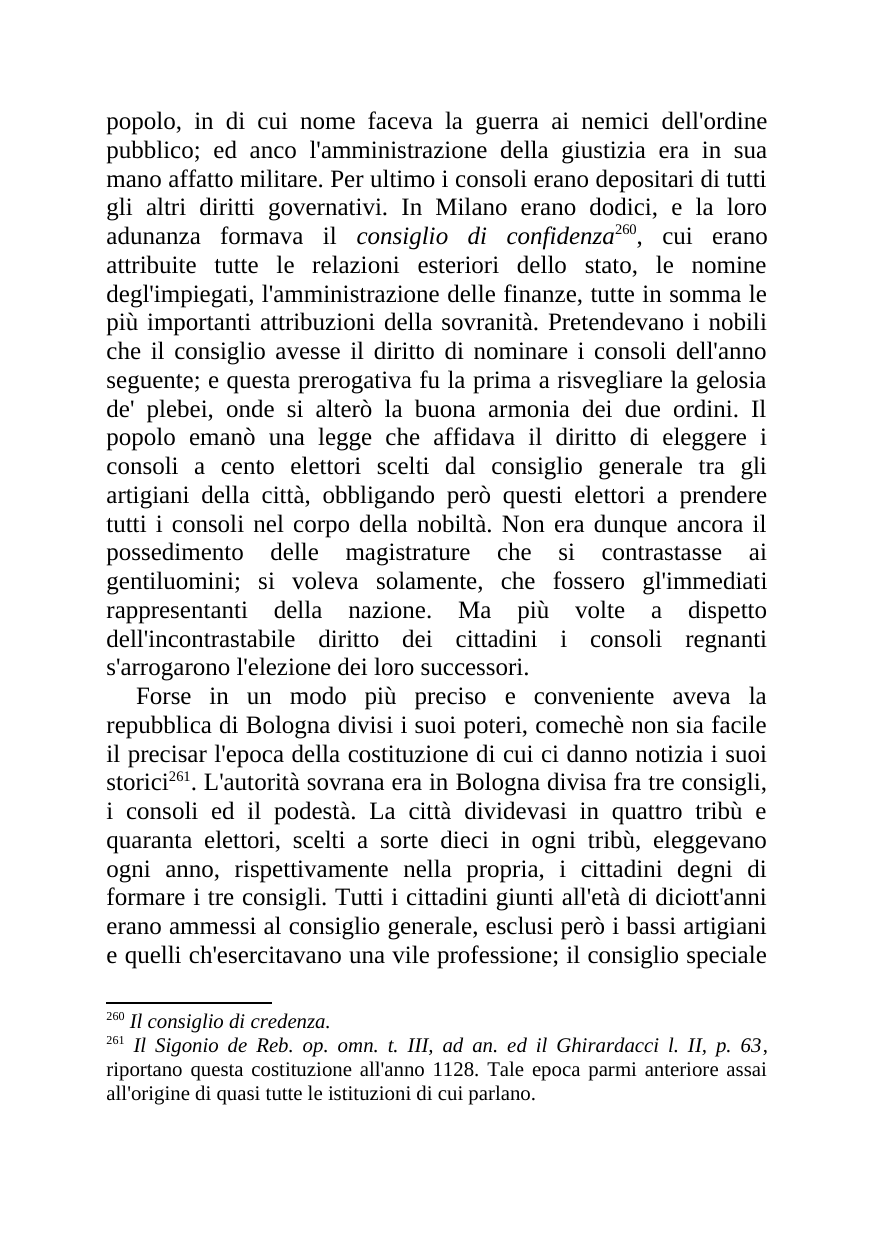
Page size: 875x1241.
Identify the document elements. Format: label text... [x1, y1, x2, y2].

text popolo, in di cui nome faceva la guerra ai nemici dell'ordine pubblico; ed anco l'amministrazione della giustizia era in sua mano affatto militare. Per ultimo i consoli erano depositari di tutti gli altri diritti governativi. In Milano erano dodici, e la loro adunanza formava il consiglio di confidenza, cui erano attribuite tutte le relazioni esteriori dello stato, le nomine degl'impiegati, l'amministrazione delle finanze, tutte in somma le più importanti attribuzioni della sovranità. Pretendevano i nobili che il consiglio avesse il diritto di nominare i consoli dell'anno seguente; e questa prerogativa fu la prima a risvegliare la gelosia de' plebei, onde si alterò la buona armonia dei due ordini. Il popolo emanò una legge che affidava il diritto di eleggere i consoli a cento elettori scelti dal consiglio generale tra gli artigiani della città, obbligando però questi elettori a prendere tutti i consoli nel corpo della nobiltà. Non era dunque ancora il possedimento delle magistrature che si contrastasse ai gentiluomini; si voleva solamente, che fossero gl'immediati rappresentanti della nazione. Ma più volte a dispetto dell'incontrastabile diritto dei cittadini i consoli regnanti s'arrogarono l'elezione dei loro successori. [106, 106, 768, 681]
text Il consiglio di credenza. [106, 1009, 768, 1033]
text Forse in un modo più preciso e conveniente aveva la repubblica di Bologna divisi i suoi poteri, comechè non sia facile il precisar l'epoca della costituzione di cui ci danno notizia i suoi storici. L'autorità sovrana era in Bologna divisa fra tre consigli, i consoli ed il podestà. La città dividevasi in quattro tribù e quaranta elettori, scelti a sorte dieci in ogni tribù, eleggevano ogni anno, rispettivamente nella propria, i cittadini degni di formare i tre consigli. Tutti i cittadini giunti all'età di diciott'anni erano ammessi al consiglio generale, esclusi però i bassi artigiani e quelli ch'esercitavano una vile professione; il consiglio speciale [106, 681, 768, 969]
text Il Sigonio de Reb. op. omn. t. III, ad an. ed il Ghirardacci l. II, p. 63, riportano questa costituzione all'anno 1128. Tale epoca parmi anteriore assai all'origine di quasi tutte le istituzioni di cui parlano. [106, 1033, 768, 1105]
